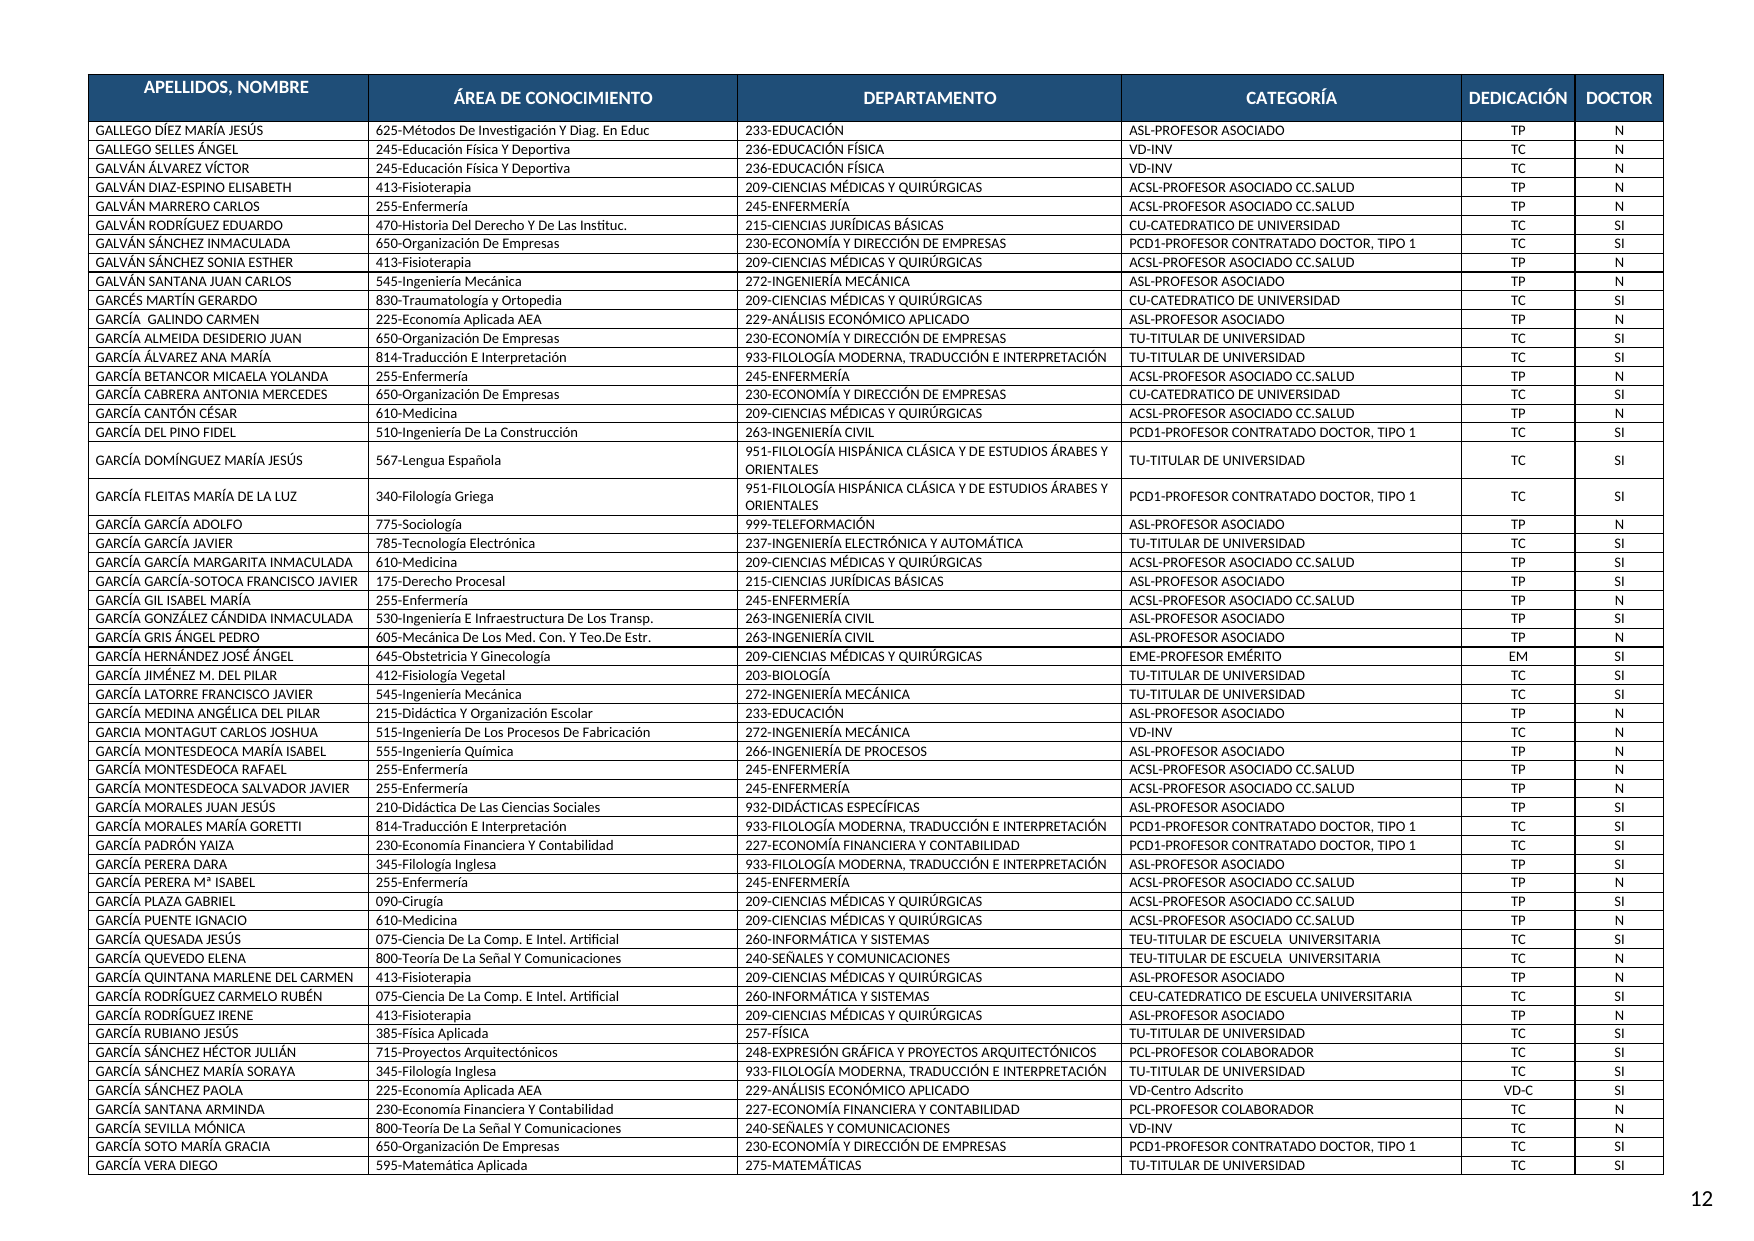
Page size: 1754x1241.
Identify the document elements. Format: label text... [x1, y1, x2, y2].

table_cell 650-Organización De Empresas [369, 1138, 737, 1156]
table_cell 245-ENFERMERÍA [738, 761, 1121, 778]
table_cell TP [1462, 1006, 1574, 1023]
table_cell ACSL-PROFESOR ASOCIADO CC.SALUD [1122, 591, 1461, 609]
table_cell TP [1462, 855, 1574, 873]
table_cell TU-TITULAR DE UNIVERSIDAD [1122, 1157, 1461, 1174]
table_cell SI [1576, 423, 1663, 441]
table_cell TC [1462, 1157, 1574, 1174]
table_cell N [1576, 273, 1663, 290]
table_cell 255-Enfermería [369, 780, 737, 797]
table_cell SI [1576, 610, 1663, 628]
table_cell N [1576, 405, 1663, 422]
table_cell N [1576, 1119, 1663, 1137]
table_cell ACSL-PROFESOR ASOCIADO CC.SALUD [1122, 874, 1461, 892]
table_header DEPARTAMENTO [738, 75, 1121, 121]
table_cell PCD1-PROFESOR CONTRATADO DOCTOR, TIPO 1 [1122, 836, 1461, 854]
table_cell 236-EDUCACIÓN FÍSICA [738, 159, 1121, 177]
table_cell GARCÍA DEL PINO FIDEL [89, 423, 368, 441]
table_cell TP [1462, 553, 1574, 571]
table_cell 245-ENFERMERÍA [738, 591, 1121, 609]
table_cell GARCÍA GIL ISABEL MARÍA [89, 591, 368, 609]
table_cell TC [1462, 1044, 1574, 1061]
table_cell TC [1462, 1138, 1574, 1156]
table_cell TU-TITULAR DE UNIVERSIDAD [1122, 348, 1461, 366]
table_cell 075-Ciencia De La Comp. E Intel. Artificial [369, 930, 737, 948]
table_cell ACSL-PROFESOR ASOCIADO CC.SALUD [1122, 197, 1461, 215]
table_cell GARCÍA RODRÍGUEZ IRENE [89, 1006, 368, 1023]
table_cell 650-Organización De Empresas [369, 235, 737, 253]
table_cell N [1576, 780, 1663, 797]
table_cell 210-Didáctica De Las Ciencias Sociales [369, 798, 737, 816]
table_cell SI [1576, 1044, 1663, 1061]
table_cell GARCÍA MONTESDEOCA MARÍA ISABEL [89, 742, 368, 759]
table_cell 209-CIENCIAS MÉDICAS Y QUIRÚRGICAS [738, 648, 1121, 665]
table_cell 800-Teoría De La Señal Y Comunicaciones [369, 949, 737, 967]
table_cell TC [1462, 386, 1574, 403]
table_cell TU-TITULAR DE UNIVERSIDAD [1122, 685, 1461, 703]
table_cell 245-Educación Física Y Deportiva [369, 159, 737, 177]
table_cell 530-Ingeniería E Infraestructura De Los Transp. [369, 610, 737, 628]
table_cell 209-CIENCIAS MÉDICAS Y QUIRÚRGICAS [738, 893, 1121, 910]
table_cell PCD1-PROFESOR CONTRATADO DOCTOR, TIPO 1 [1122, 235, 1461, 253]
table_cell GALVÁN MARRERO CARLOS [89, 197, 368, 215]
table_header ÁREA DE CONOCIMIENTO [369, 75, 737, 121]
table_cell 225-Economía Aplicada AEA [369, 310, 737, 328]
table_cell 610-Medicina [369, 553, 737, 571]
table_cell ASL-PROFESOR ASOCIADO [1122, 610, 1461, 628]
table_cell TU-TITULAR DE UNIVERSIDAD [1122, 1062, 1461, 1080]
table_cell TC [1462, 329, 1574, 347]
table_cell TP [1462, 629, 1574, 646]
table_cell 814-Traducción E Interpretación [369, 817, 737, 835]
table_cell ASL-PROFESOR ASOCIADO [1122, 629, 1461, 646]
table_cell 515-Ingeniería De Los Procesos De Fabricación [369, 723, 737, 741]
table_cell GARCÍA FLEITAS MARÍA DE LA LUZ [89, 479, 368, 514]
table_cell 240-SEÑALES Y COMUNICACIONES [738, 1119, 1121, 1137]
table_cell SI [1576, 235, 1663, 253]
table_cell 650-Organización De Empresas [369, 329, 737, 347]
table_cell 260-INFORMÁTICA Y SISTEMAS [738, 930, 1121, 948]
table_cell TC [1462, 423, 1574, 441]
table_cell GARCÍA MONTESDEOCA RAFAEL [89, 761, 368, 778]
table_cell GALVÁN SANTANA JUAN CARLOS [89, 273, 368, 290]
table_cell TP [1462, 572, 1574, 590]
table_cell SI [1576, 572, 1663, 590]
table_cell 229-ANÁLISIS ECONÓMICO APLICADO [738, 310, 1121, 328]
table_cell TC [1462, 159, 1574, 177]
table_cell 263-INGENIERÍA CIVIL [738, 423, 1121, 441]
table_cell SI [1576, 648, 1663, 665]
table_cell VD-Centro Adscrito [1122, 1081, 1461, 1099]
table_cell 237-INGENIERÍA ELECTRÓNICA Y AUTOMÁTICA [738, 534, 1121, 552]
table_cell 245-ENFERMERÍA [738, 874, 1121, 892]
table_cell 932-DIDÁCTICAS ESPECÍFICAS [738, 798, 1121, 816]
table_cell TP [1462, 405, 1574, 422]
table_cell N [1576, 197, 1663, 215]
table_cell ASL-PROFESOR ASOCIADO [1122, 273, 1461, 290]
table_cell TU-TITULAR DE UNIVERSIDAD [1122, 534, 1461, 552]
table_cell 999-TELEFORMACIÓN [738, 516, 1121, 533]
table_cell GARCÍA SOTO MARÍA GRACIA [89, 1138, 368, 1156]
table_cell N [1576, 968, 1663, 986]
table_cell GARCÍA SANTANA ARMINDA [89, 1100, 368, 1118]
table_cell N [1576, 704, 1663, 722]
table_cell 272-INGENIERÍA MECÁNICA [738, 685, 1121, 703]
table_cell CU-CATEDRATICO DE UNIVERSIDAD [1122, 291, 1461, 309]
table_cell TU-TITULAR DE UNIVERSIDAD [1122, 442, 1461, 478]
table_cell 610-Medicina [369, 405, 737, 422]
table_cell 272-INGENIERÍA MECÁNICA [738, 723, 1121, 741]
table_cell N [1576, 178, 1663, 196]
table_cell 255-Enfermería [369, 874, 737, 892]
table_cell GARCIA MONTAGUT CARLOS JOSHUA [89, 723, 368, 741]
table_cell N [1576, 367, 1663, 384]
table_cell GARCÍA PLAZA GABRIEL [89, 893, 368, 910]
table_cell SI [1576, 442, 1663, 478]
table_cell N [1576, 874, 1663, 892]
table_cell GARCÍA MORALES JUAN JESÚS [89, 798, 368, 816]
table_cell 255-Enfermería [369, 197, 737, 215]
table_header APELLIDOS, NOMBRE [89, 75, 368, 121]
table_cell 272-INGENIERÍA MECÁNICA [738, 273, 1121, 290]
table_cell GARCÍA GONZÁLEZ CÁNDIDA INMACULADA [89, 610, 368, 628]
table_cell TC [1462, 479, 1574, 514]
table_cell 233-EDUCACIÓN [738, 122, 1121, 139]
table_cell SI [1576, 386, 1663, 403]
table_cell GARCÍA PUENTE IGNACIO [89, 911, 368, 929]
table_cell ACSL-PROFESOR ASOCIADO CC.SALUD [1122, 893, 1461, 910]
table_cell TC [1462, 348, 1574, 366]
table_cell TC [1462, 1062, 1574, 1080]
table_cell ASL-PROFESOR ASOCIADO [1122, 798, 1461, 816]
table_cell GARCÉS MARTÍN GERARDO [89, 291, 368, 309]
table_cell ASL-PROFESOR ASOCIADO [1122, 968, 1461, 986]
table_cell 230-Economía Financiera Y Contabilidad [369, 836, 737, 854]
table_cell ASL-PROFESOR ASOCIADO [1122, 855, 1461, 873]
table_cell ASL-PROFESOR ASOCIADO [1122, 572, 1461, 590]
table_cell SI [1576, 348, 1663, 366]
table_cell 266-INGENIERÍA DE PROCESOS [738, 742, 1121, 759]
table_cell CEU-CATEDRATICO DE ESCUELA UNIVERSITARIA [1122, 987, 1461, 1005]
table_cell GARCÍA GALINDO CARMEN [89, 310, 368, 328]
table_cell 412-Fisiología Vegetal [369, 666, 737, 684]
table_cell SI [1576, 1025, 1663, 1042]
table_cell VD-INV [1122, 159, 1461, 177]
table_cell 715-Proyectos Arquitectónicos [369, 1044, 737, 1061]
table_cell TP [1462, 893, 1574, 910]
table_cell TC [1462, 141, 1574, 158]
table_cell SI [1576, 855, 1663, 873]
table_cell 209-CIENCIAS MÉDICAS Y QUIRÚRGICAS [738, 553, 1121, 571]
table_cell 175-Derecho Procesal [369, 572, 737, 590]
table_cell SI [1576, 291, 1663, 309]
table_cell 245-Educación Física Y Deportiva [369, 141, 737, 158]
table_cell SI [1576, 893, 1663, 910]
table_cell SI [1576, 1157, 1663, 1174]
table_cell 340-Filología Griega [369, 479, 737, 514]
table_cell ACSL-PROFESOR ASOCIADO CC.SALUD [1122, 780, 1461, 797]
table_cell 595-Matemática Aplicada [369, 1157, 737, 1174]
table_cell 470-Historia Del Derecho Y De Las Instituc. [369, 216, 737, 234]
table_cell GALLEGO SELLES ÁNGEL [89, 141, 368, 158]
table_cell 645-Obstetricia Y Ginecología [369, 648, 737, 665]
table_cell 800-Teoría De La Señal Y Comunicaciones [369, 1119, 737, 1137]
table_cell 230-ECONOMÍA Y DIRECCIÓN DE EMPRESAS [738, 1138, 1121, 1156]
table_cell SI [1576, 329, 1663, 347]
table_cell TP [1462, 122, 1574, 139]
table_cell TP [1462, 273, 1574, 290]
table_cell 209-CIENCIAS MÉDICAS Y QUIRÚRGICAS [738, 291, 1121, 309]
table_cell 075-Ciencia De La Comp. E Intel. Artificial [369, 987, 737, 1005]
table_cell 385-Física Aplicada [369, 1025, 737, 1042]
table_cell N [1576, 911, 1663, 929]
table_header DOCTOR [1576, 75, 1663, 121]
table_cell CU-CATEDRATICO DE UNIVERSIDAD [1122, 386, 1461, 403]
table_cell TP [1462, 798, 1574, 816]
table_cell ACSL-PROFESOR ASOCIADO CC.SALUD [1122, 254, 1461, 271]
table_cell 255-Enfermería [369, 367, 737, 384]
table_cell TU-TITULAR DE UNIVERSIDAD [1122, 666, 1461, 684]
table_cell TC [1462, 987, 1574, 1005]
table_cell SI [1576, 930, 1663, 948]
table_cell TP [1462, 516, 1574, 533]
table_cell 230-ECONOMÍA Y DIRECCIÓN DE EMPRESAS [738, 235, 1121, 253]
table_cell GARCÍA MORALES MARÍA GORETTI [89, 817, 368, 835]
table_cell ACSL-PROFESOR ASOCIADO CC.SALUD [1122, 911, 1461, 929]
table_cell 933-FILOLOGÍA MODERNA, TRADUCCIÓN E INTERPRETACIÓN [738, 348, 1121, 366]
table_cell GARCÍA CABRERA ANTONIA MERCEDES [89, 386, 368, 403]
table_cell 951-FILOLOGÍA HISPÁNICA CLÁSICA Y DE ESTUDIOS ÁRABES Y ORIENTALES [738, 479, 1121, 514]
table_cell 275-MATEMÁTICAS [738, 1157, 1121, 1174]
table_cell GARCÍA PADRÓN YAIZA [89, 836, 368, 854]
table_cell 933-FILOLOGÍA MODERNA, TRADUCCIÓN E INTERPRETACIÓN [738, 1062, 1121, 1080]
table_cell SI [1576, 1062, 1663, 1080]
table_cell 263-INGENIERÍA CIVIL [738, 629, 1121, 646]
table_cell GARCÍA JIMÉNEZ M. DEL PILAR [89, 666, 368, 684]
table_cell GALVÁN SÁNCHEZ SONIA ESTHER [89, 254, 368, 271]
table_cell 209-CIENCIAS MÉDICAS Y QUIRÚRGICAS [738, 911, 1121, 929]
table_cell TP [1462, 874, 1574, 892]
table_cell 209-CIENCIAS MÉDICAS Y QUIRÚRGICAS [738, 254, 1121, 271]
table_cell ACSL-PROFESOR ASOCIADO CC.SALUD [1122, 761, 1461, 778]
table_cell TP [1462, 704, 1574, 722]
table_cell N [1576, 761, 1663, 778]
table_cell 215-CIENCIAS JURÍDICAS BÁSICAS [738, 216, 1121, 234]
table_cell 555-Ingeniería Química [369, 742, 737, 759]
table_cell GARCÍA QUINTANA MARLENE DEL CARMEN [89, 968, 368, 986]
table_header DEDICACIÓN [1462, 75, 1574, 121]
table_cell GARCÍA SÁNCHEZ MARÍA SORAYA [89, 1062, 368, 1080]
table_cell SI [1576, 479, 1663, 514]
table_cell ASL-PROFESOR ASOCIADO [1122, 516, 1461, 533]
table_cell 257-FÍSICA [738, 1025, 1121, 1042]
table_cell GARCÍA GARCÍA ADOLFO [89, 516, 368, 533]
table_cell 933-FILOLOGÍA MODERNA, TRADUCCIÓN E INTERPRETACIÓN [738, 855, 1121, 873]
table_cell SI [1576, 666, 1663, 684]
table_cell SI [1576, 836, 1663, 854]
table_cell ASL-PROFESOR ASOCIADO [1122, 704, 1461, 722]
table_cell 229-ANÁLISIS ECONÓMICO APLICADO [738, 1081, 1121, 1099]
table_cell GALVÁN DIAZ-ESPINO ELISABETH [89, 178, 368, 196]
table_cell ACSL-PROFESOR ASOCIADO CC.SALUD [1122, 367, 1461, 384]
table_cell TC [1462, 949, 1574, 967]
table_cell CU-CATEDRATICO DE UNIVERSIDAD [1122, 216, 1461, 234]
table_cell TP [1462, 591, 1574, 609]
table_cell 233-EDUCACIÓN [738, 704, 1121, 722]
table_cell ACSL-PROFESOR ASOCIADO CC.SALUD [1122, 553, 1461, 571]
table_cell SI [1576, 553, 1663, 571]
table_cell TC [1462, 930, 1574, 948]
table_cell 413-Fisioterapia [369, 178, 737, 196]
table_cell TP [1462, 761, 1574, 778]
table_cell TEU-TITULAR DE ESCUELA UNIVERSITARIA [1122, 949, 1461, 967]
table_cell 255-Enfermería [369, 591, 737, 609]
table_cell GARCÍA DOMÍNGUEZ MARÍA JESÚS [89, 442, 368, 478]
table_cell 209-CIENCIAS MÉDICAS Y QUIRÚRGICAS [738, 178, 1121, 196]
table_cell TP [1462, 742, 1574, 759]
table_cell GALLEGO DÍEZ MARÍA JESÚS [89, 122, 368, 139]
table_cell 545-Ingeniería Mecánica [369, 685, 737, 703]
table_cell GALVÁN RODRÍGUEZ EDUARDO [89, 216, 368, 234]
table_cell PCL-PROFESOR COLABORADOR [1122, 1044, 1461, 1061]
table_cell EME-PROFESOR EMÉRITO [1122, 648, 1461, 665]
table_cell PCD1-PROFESOR CONTRATADO DOCTOR, TIPO 1 [1122, 1138, 1461, 1156]
table_cell N [1576, 949, 1663, 967]
table_cell GARCÍA GARCÍA JAVIER [89, 534, 368, 552]
table_cell TC [1462, 534, 1574, 552]
table_cell GARCÍA SÁNCHEZ HÉCTOR JULIÁN [89, 1044, 368, 1061]
table_cell N [1576, 122, 1663, 139]
table_cell TP [1462, 254, 1574, 271]
table_cell 510-Ingeniería De La Construcción [369, 423, 737, 441]
table_cell 610-Medicina [369, 911, 737, 929]
table_cell GARCÍA GARCÍA MARGARITA INMACULADA [89, 553, 368, 571]
table_header CATEGORÍA [1122, 75, 1461, 121]
table_cell GARCÍA HERNÁNDEZ JOSÉ ÁNGEL [89, 648, 368, 665]
table_cell TP [1462, 310, 1574, 328]
table_cell GARCÍA LATORRE FRANCISCO JAVIER [89, 685, 368, 703]
table_cell TC [1462, 291, 1574, 309]
table_cell TC [1462, 836, 1574, 854]
table_cell TC [1462, 666, 1574, 684]
table_cell SI [1576, 216, 1663, 234]
table_cell VD-INV [1122, 141, 1461, 158]
table_cell TP [1462, 911, 1574, 929]
table_cell ASL-PROFESOR ASOCIADO [1122, 122, 1461, 139]
table_cell TC [1462, 1100, 1574, 1118]
table_cell TC [1462, 442, 1574, 478]
table_cell 785-Tecnología Electrónica [369, 534, 737, 552]
table_cell 245-ENFERMERÍA [738, 197, 1121, 215]
table_cell 650-Organización De Empresas [369, 386, 737, 403]
table_cell ACSL-PROFESOR ASOCIADO CC.SALUD [1122, 405, 1461, 422]
table_cell GARCÍA RODRÍGUEZ CARMELO RUBÉN [89, 987, 368, 1005]
table_cell VD-INV [1122, 723, 1461, 741]
table_cell N [1576, 141, 1663, 158]
table_cell GARCÍA RUBIANO JESÚS [89, 1025, 368, 1042]
table_cell TP [1462, 610, 1574, 628]
table_cell SI [1576, 1138, 1663, 1156]
table_cell SI [1576, 817, 1663, 835]
table_cell VD-INV [1122, 1119, 1461, 1137]
table_cell SI [1576, 685, 1663, 703]
table_cell TP [1462, 780, 1574, 797]
table_cell GALVÁN ÁLVAREZ VÍCTOR [89, 159, 368, 177]
table_cell TP [1462, 968, 1574, 986]
table_cell N [1576, 723, 1663, 741]
table_cell 413-Fisioterapia [369, 968, 737, 986]
table_cell 248-EXPRESIÓN GRÁFICA Y PROYECTOS ARQUITECTÓNICOS [738, 1044, 1121, 1061]
table_cell 090-Cirugía [369, 893, 737, 910]
table_cell 775-Sociología [369, 516, 737, 533]
table_cell PCD1-PROFESOR CONTRATADO DOCTOR, TIPO 1 [1122, 479, 1461, 514]
table_cell 227-ECONOMÍA FINANCIERA Y CONTABILIDAD [738, 1100, 1121, 1118]
table_cell 230-ECONOMÍA Y DIRECCIÓN DE EMPRESAS [738, 329, 1121, 347]
table_cell SI [1576, 798, 1663, 816]
table_cell N [1576, 254, 1663, 271]
table_cell 260-INFORMÁTICA Y SISTEMAS [738, 987, 1121, 1005]
table_cell VD-C [1462, 1081, 1574, 1099]
table_cell GARCÍA ALMEIDA DESIDERIO JUAN [89, 329, 368, 347]
table_cell GARCÍA QUEVEDO ELENA [89, 949, 368, 967]
table_cell TC [1462, 817, 1574, 835]
table_cell ASL-PROFESOR ASOCIADO [1122, 1006, 1461, 1023]
table_cell 345-Filología Inglesa [369, 1062, 737, 1080]
table_cell N [1576, 591, 1663, 609]
table_cell 245-ENFERMERÍA [738, 367, 1121, 384]
table_cell GARCÍA SEVILLA MÓNICA [89, 1119, 368, 1137]
table_cell 263-INGENIERÍA CIVIL [738, 610, 1121, 628]
table_cell 255-Enfermería [369, 761, 737, 778]
table_cell 625-Métodos De Investigación Y Diag. En Educ [369, 122, 737, 139]
table_cell N [1576, 1100, 1663, 1118]
table_cell TC [1462, 216, 1574, 234]
table_cell 209-CIENCIAS MÉDICAS Y QUIRÚRGICAS [738, 968, 1121, 986]
table_cell 215-Didáctica Y Organización Escolar [369, 704, 737, 722]
table_cell GARCÍA PERERA Mª ISABEL [89, 874, 368, 892]
table_cell ASL-PROFESOR ASOCIADO [1122, 742, 1461, 759]
table_cell 215-CIENCIAS JURÍDICAS BÁSICAS [738, 572, 1121, 590]
table_cell GARCÍA BETANCOR MICAELA YOLANDA [89, 367, 368, 384]
table_cell GARCÍA VERA DIEGO [89, 1157, 368, 1174]
table_cell GARCÍA GRIS ÁNGEL PEDRO [89, 629, 368, 646]
table_cell 951-FILOLOGÍA HISPÁNICA CLÁSICA Y DE ESTUDIOS ÁRABES Y ORIENTALES [738, 442, 1121, 478]
table_cell ACSL-PROFESOR ASOCIADO CC.SALUD [1122, 178, 1461, 196]
table_cell SI [1576, 987, 1663, 1005]
table_cell EM [1462, 648, 1574, 665]
table_cell 830-Traumatología y Ortopedia [369, 291, 737, 309]
table_cell PCD1-PROFESOR CONTRATADO DOCTOR, TIPO 1 [1122, 817, 1461, 835]
table_cell N [1576, 159, 1663, 177]
table_cell GARCÍA PERERA DARA [89, 855, 368, 873]
table_cell N [1576, 310, 1663, 328]
table_cell TP [1462, 367, 1574, 384]
table_cell N [1576, 742, 1663, 759]
table_cell GARCÍA MONTESDEOCA SALVADOR JAVIER [89, 780, 368, 797]
table_cell TC [1462, 1025, 1574, 1042]
table_cell TC [1462, 235, 1574, 253]
table_cell 209-CIENCIAS MÉDICAS Y QUIRÚRGICAS [738, 1006, 1121, 1023]
table_cell 225-Economía Aplicada AEA [369, 1081, 737, 1099]
table_cell 814-Traducción E Interpretación [369, 348, 737, 366]
table_cell TU-TITULAR DE UNIVERSIDAD [1122, 1025, 1461, 1042]
table_cell 230-Economía Financiera Y Contabilidad [369, 1100, 737, 1118]
table_cell SI [1576, 534, 1663, 552]
table_cell 209-CIENCIAS MÉDICAS Y QUIRÚRGICAS [738, 405, 1121, 422]
table_cell TU-TITULAR DE UNIVERSIDAD [1122, 329, 1461, 347]
table_cell 413-Fisioterapia [369, 1006, 737, 1023]
table_cell 933-FILOLOGÍA MODERNA, TRADUCCIÓN E INTERPRETACIÓN [738, 817, 1121, 835]
table_cell 345-Filología Inglesa [369, 855, 737, 873]
table_cell GARCÍA MEDINA ANGÉLICA DEL PILAR [89, 704, 368, 722]
table_cell 605-Mecánica De Los Med. Con. Y Teo.De Estr. [369, 629, 737, 646]
table_cell N [1576, 629, 1663, 646]
table_cell 545-Ingeniería Mecánica [369, 273, 737, 290]
table_cell 413-Fisioterapia [369, 254, 737, 271]
table_cell 203-BIOLOGÍA [738, 666, 1121, 684]
table_cell 245-ENFERMERÍA [738, 780, 1121, 797]
table_cell PCL-PROFESOR COLABORADOR [1122, 1100, 1461, 1118]
table_cell 227-ECONOMÍA FINANCIERA Y CONTABILIDAD [738, 836, 1121, 854]
table_cell SI [1576, 1081, 1663, 1099]
table_cell GARCÍA GARCÍA-SOTOCA FRANCISCO JAVIER [89, 572, 368, 590]
table_cell TP [1462, 178, 1574, 196]
table_cell GARCÍA SÁNCHEZ PAOLA [89, 1081, 368, 1099]
table_cell 236-EDUCACIÓN FÍSICA [738, 141, 1121, 158]
table_cell 230-ECONOMÍA Y DIRECCIÓN DE EMPRESAS [738, 386, 1121, 403]
table_cell PCD1-PROFESOR CONTRATADO DOCTOR, TIPO 1 [1122, 423, 1461, 441]
table_cell N [1576, 1006, 1663, 1023]
table_cell TC [1462, 1119, 1574, 1137]
table_cell GARCÍA ÁLVAREZ ANA MARÍA [89, 348, 368, 366]
table_cell ASL-PROFESOR ASOCIADO [1122, 310, 1461, 328]
table_cell 240-SEÑALES Y COMUNICACIONES [738, 949, 1121, 967]
table_cell 567-Lengua Española [369, 442, 737, 478]
table_cell GARCÍA CANTÓN CÉSAR [89, 405, 368, 422]
table_cell TC [1462, 685, 1574, 703]
table_cell TC [1462, 723, 1574, 741]
table_cell GARCÍA QUESADA JESÚS [89, 930, 368, 948]
table_cell N [1576, 516, 1663, 533]
table_cell GALVÁN SÁNCHEZ INMACULADA [89, 235, 368, 253]
table_cell TEU-TITULAR DE ESCUELA UNIVERSITARIA [1122, 930, 1461, 948]
table_cell TP [1462, 197, 1574, 215]
